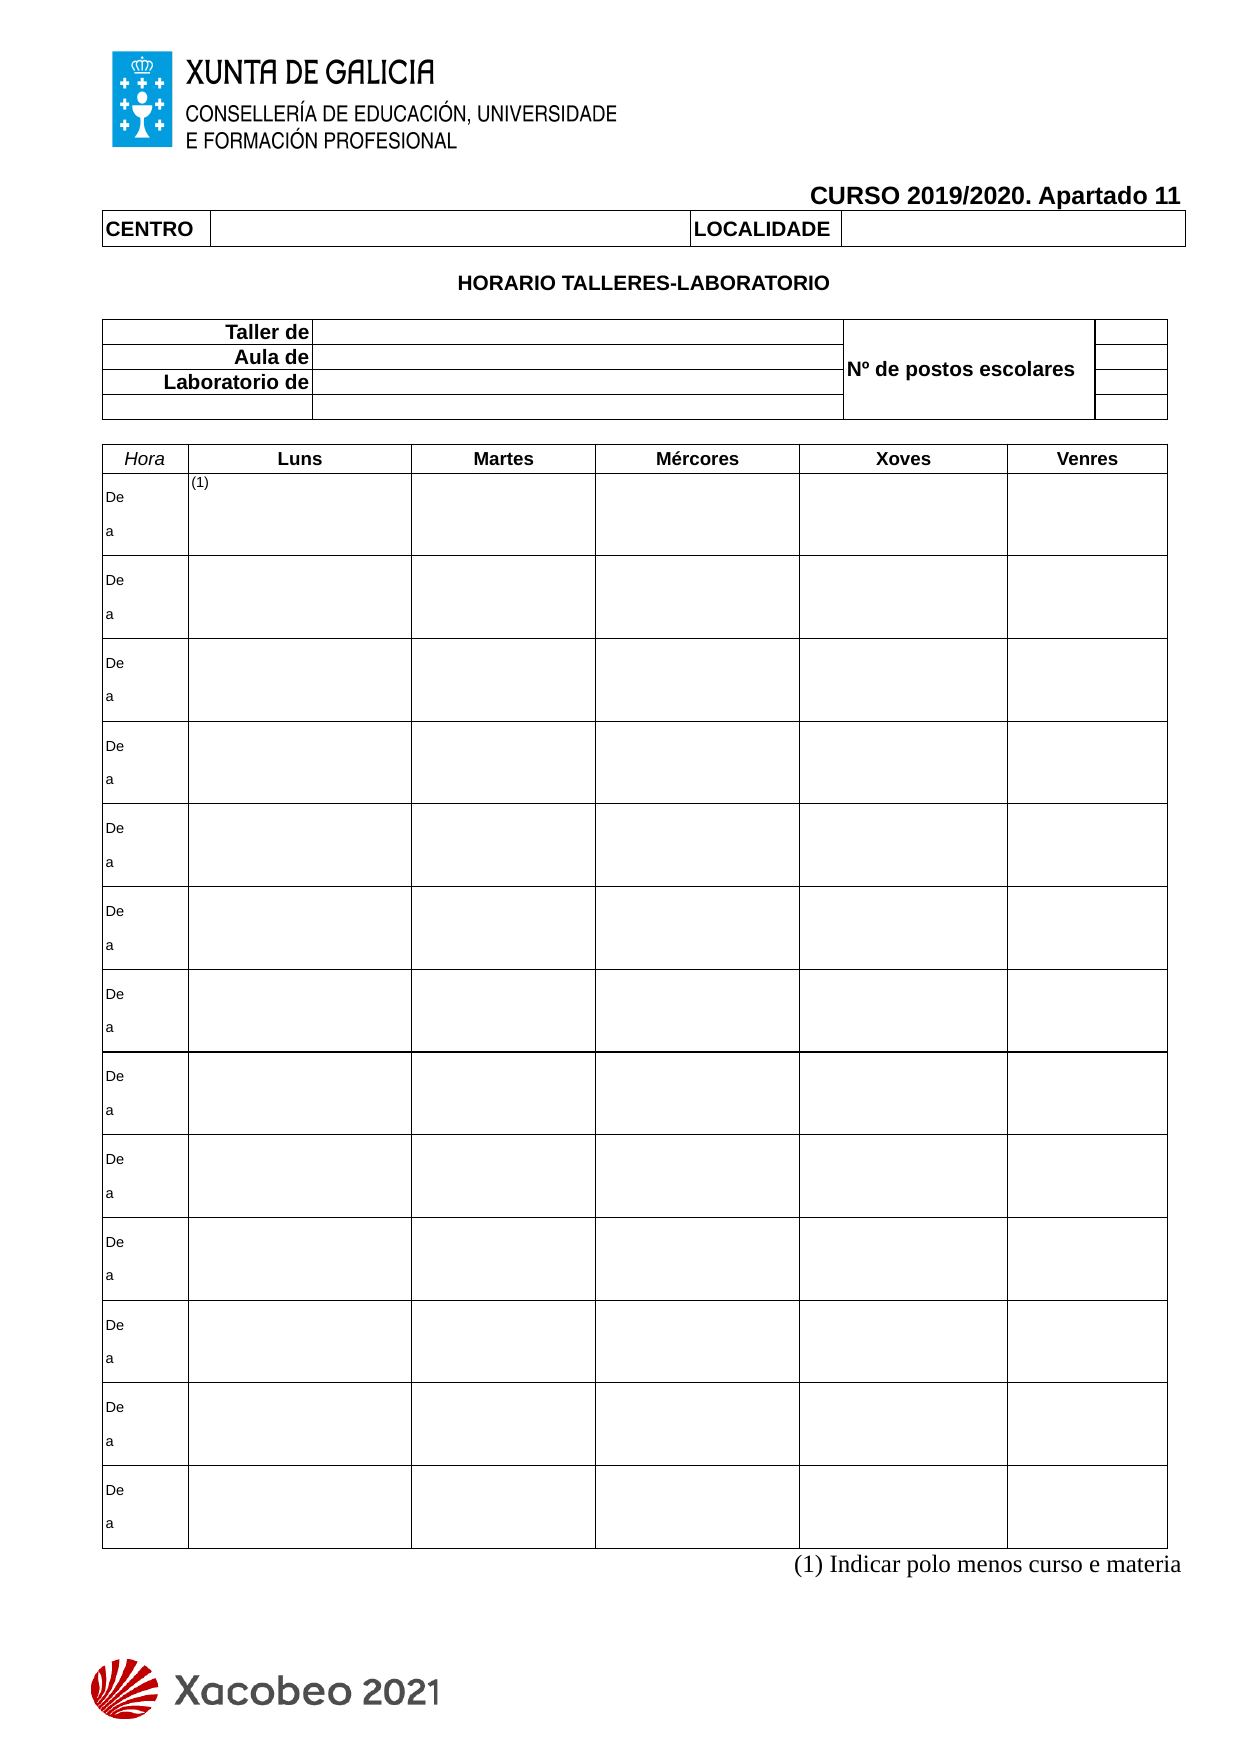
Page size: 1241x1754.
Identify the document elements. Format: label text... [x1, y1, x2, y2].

table_header Mércores [596, 445, 799, 472]
table_cell [800, 1218, 1007, 1299]
picture [121, 99, 129, 109]
table_cell De a [103, 722, 188, 803]
table_cell [1008, 887, 1167, 969]
text HORARIO TALLERES-LABORATORIO [106, 271, 1181, 294]
table_cell [800, 556, 1007, 638]
table_cell [189, 804, 411, 886]
table_header CENTRO [103, 211, 210, 246]
table_cell [412, 887, 595, 969]
table_header LOCALIDADE [691, 211, 841, 246]
table_cell [596, 804, 799, 886]
table_cell De a [103, 474, 188, 555]
table_cell De a [103, 970, 188, 1051]
table_cell [596, 887, 799, 969]
table_cell [1008, 1301, 1167, 1382]
table_cell [800, 474, 1007, 555]
table_cell [189, 1135, 411, 1217]
table_cell [412, 970, 595, 1051]
table_cell Aula de [103, 345, 312, 368]
table_cell [412, 1218, 595, 1299]
table_cell [1008, 1466, 1167, 1548]
table_cell De a [103, 1053, 188, 1134]
table_cell [596, 1135, 799, 1217]
table_header Taller de [103, 320, 312, 343]
table_cell [1008, 722, 1167, 803]
table_cell [1008, 970, 1167, 1051]
table_cell [800, 1053, 1007, 1134]
table_cell [596, 639, 799, 721]
table_cell [412, 474, 595, 555]
table_cell [596, 1053, 799, 1134]
table_cell De a [103, 639, 188, 721]
table_cell [800, 1301, 1007, 1382]
table_cell [313, 370, 843, 393]
table_cell [596, 1218, 799, 1299]
table_cell [800, 722, 1007, 803]
table_cell [800, 1135, 1007, 1217]
text CURSO 2019/2020. Apartado 11 [106, 181, 1181, 210]
table_cell [800, 970, 1007, 1051]
table_cell [412, 556, 595, 638]
table_cell [189, 1053, 411, 1134]
table_cell [189, 722, 411, 803]
table_cell [596, 722, 799, 803]
table_header [211, 211, 690, 246]
table_cell [189, 970, 411, 1051]
table_cell [412, 1383, 595, 1465]
table_cell [412, 1466, 595, 1548]
table_cell [1008, 556, 1167, 638]
table_header [313, 320, 843, 343]
table_cell De a [103, 1135, 188, 1217]
table_cell [596, 970, 799, 1051]
table_cell [412, 1301, 595, 1382]
table_cell [800, 804, 1007, 886]
picture [138, 78, 146, 88]
table_cell [800, 639, 1007, 721]
table_cell [596, 1383, 799, 1465]
table_cell [189, 1466, 411, 1548]
table_header [1096, 320, 1167, 343]
picture [112, 51, 617, 149]
table_cell [189, 639, 411, 721]
table_cell [412, 1053, 595, 1134]
table_cell [313, 395, 843, 418]
table_cell De a [103, 1466, 188, 1548]
table_cell [189, 887, 411, 969]
table_cell [103, 395, 312, 418]
list (1) Indicar polo menos curso e materia [106, 1549, 1181, 1577]
table_cell De a [103, 887, 188, 969]
table_cell [412, 639, 595, 721]
table_header Hora [103, 445, 188, 472]
picture [156, 78, 164, 88]
table_header [842, 211, 1185, 246]
table_cell [1008, 1053, 1167, 1134]
table_cell Laboratorio de [103, 370, 312, 393]
table_cell De a [103, 556, 188, 638]
table_cell [1096, 395, 1167, 418]
table_cell De a [103, 1301, 188, 1382]
table_cell [1008, 1383, 1167, 1465]
table_cell [189, 1383, 411, 1465]
table_cell [800, 1466, 1007, 1548]
picture [156, 99, 164, 109]
table_header Venres [1008, 445, 1167, 472]
table_cell [596, 474, 799, 555]
picture [138, 92, 147, 103]
table_cell [412, 1135, 595, 1217]
table_cell De a [103, 1383, 188, 1465]
table_header Martes [412, 445, 595, 472]
table_cell [189, 1301, 411, 1382]
table_cell [1008, 1218, 1167, 1299]
picture [133, 106, 152, 137]
table_cell [412, 722, 595, 803]
table_cell [596, 1466, 799, 1548]
table_cell (1) [189, 474, 411, 555]
table_cell [1008, 1135, 1167, 1217]
picture [121, 78, 129, 88]
table_cell De a [103, 1218, 188, 1299]
table_cell [1008, 804, 1167, 886]
table_cell [189, 556, 411, 638]
table_cell [313, 345, 843, 368]
table_cell [800, 887, 1007, 969]
table_cell [1008, 639, 1167, 721]
picture [91, 1659, 438, 1719]
table_cell [1096, 345, 1167, 368]
table_cell [412, 804, 595, 886]
table_header Nº de postos escolares [844, 320, 1094, 418]
picture [156, 120, 164, 130]
table_cell [1008, 474, 1167, 555]
table_cell [800, 1383, 1007, 1465]
table_cell [1096, 370, 1167, 393]
table_cell De a [103, 804, 188, 886]
table_cell [189, 1218, 411, 1299]
table_header Luns [189, 445, 411, 472]
picture [121, 120, 129, 130]
table_cell [596, 1301, 799, 1382]
table_header Xoves [800, 445, 1007, 472]
table_cell [596, 556, 799, 638]
